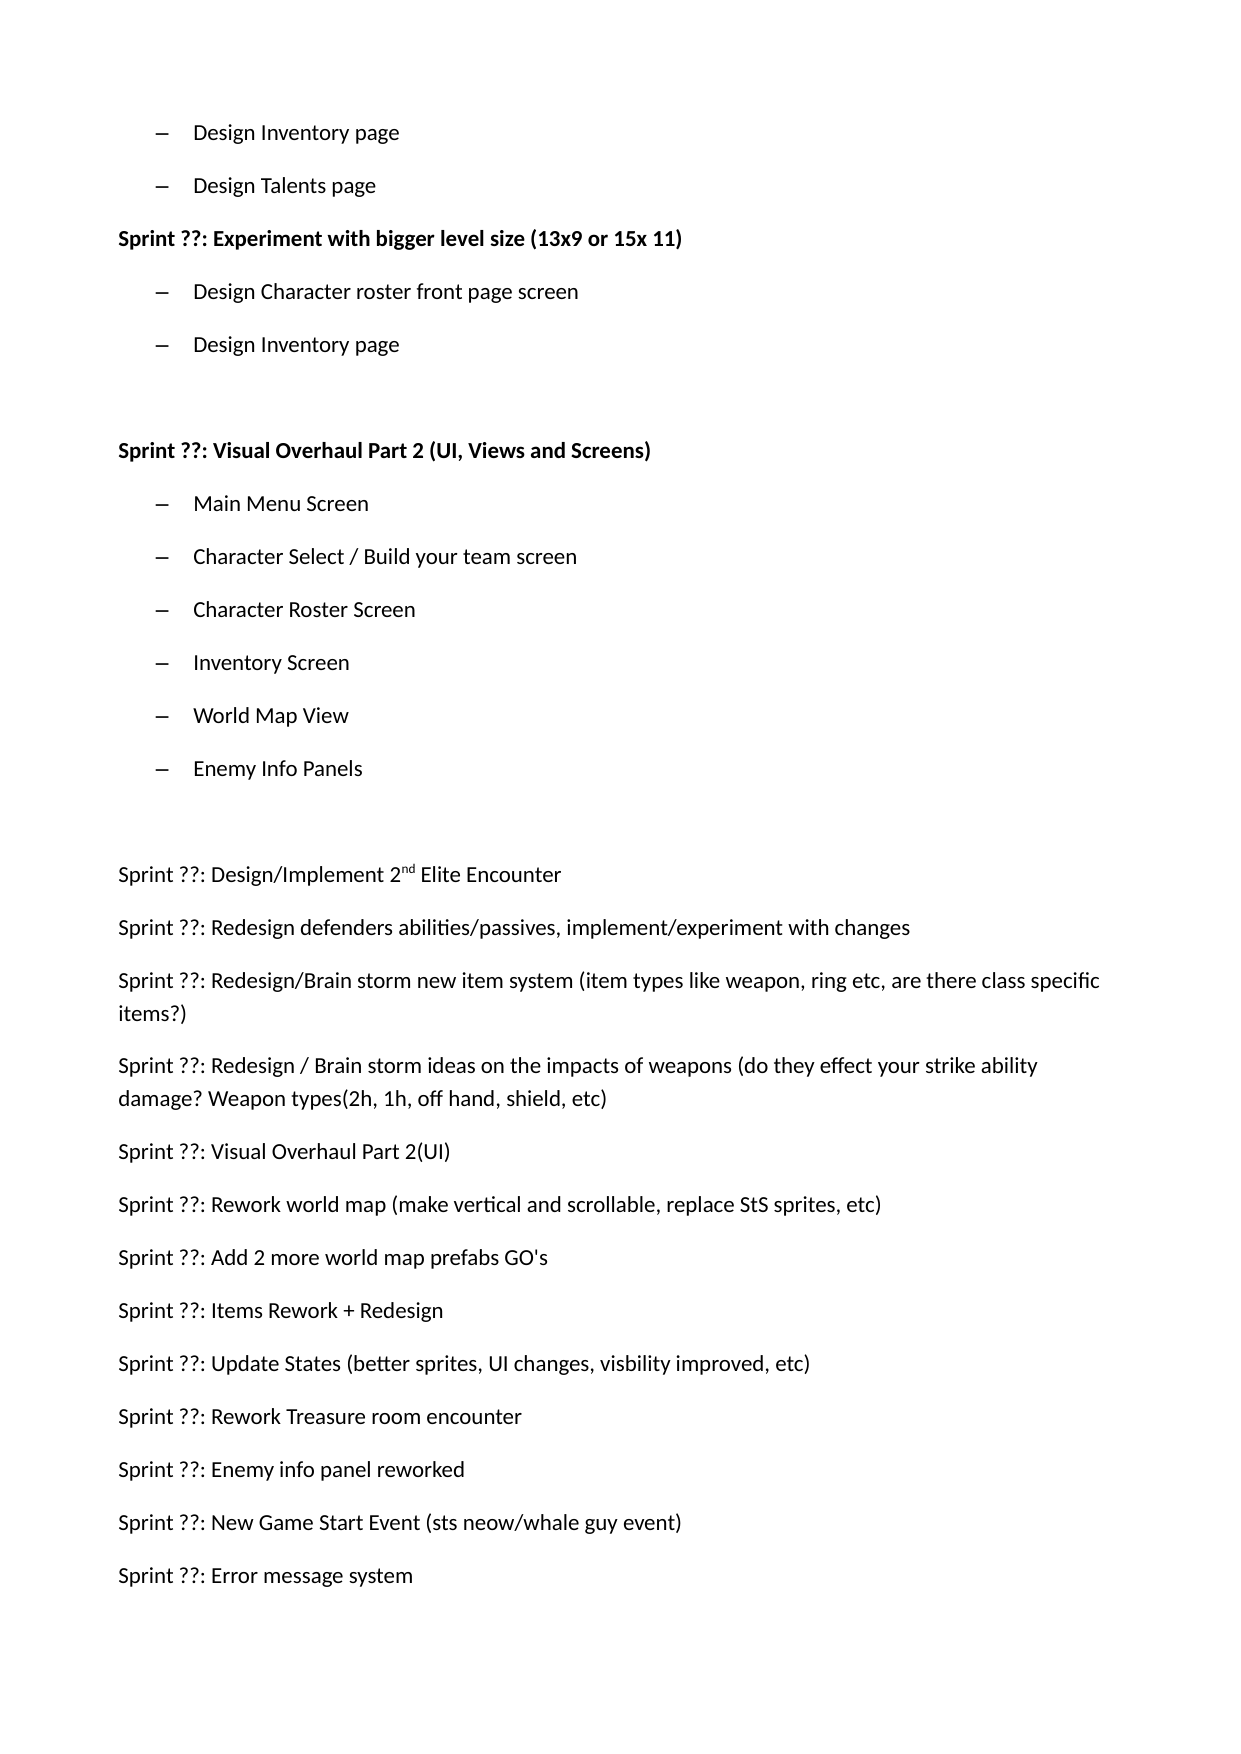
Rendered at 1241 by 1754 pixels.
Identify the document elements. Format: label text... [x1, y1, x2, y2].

text Sprint ??: Error message system [118, 1561, 1122, 1589]
list Character Roster Screen [156, 595, 1122, 623]
text Sprint ??: New Game Start Event (sts neow/whale guy event) [118, 1508, 1122, 1536]
text Sprint ??: Design/Implement 2nd Elite Encounter [118, 860, 1122, 888]
text Sprint ??: Redesign defenders abilities/passives, implement/experiment with changes [118, 913, 1122, 941]
list Inventory Screen [156, 648, 1122, 676]
text Sprint ??: Visual Overhaul Part 2 (UI, Views and Screens) [118, 436, 1122, 464]
text Sprint ??: Redesign/Brain storm new item system (item types like weapon, ring etc, are there class specific items?) [118, 966, 1122, 1027]
list Character Select / Build your team screen [156, 542, 1122, 570]
text Sprint ??: Visual Overhaul Part 2(UI) [118, 1137, 1122, 1165]
text Sprint ??: Add 2 more world map prefabs GO's [118, 1243, 1122, 1271]
list Design Inventory page [156, 330, 1122, 358]
text Sprint ??: Experiment with bigger level size (13x9 or 15x 11) [118, 224, 1122, 252]
text Sprint ??: Enemy info panel reworked [118, 1455, 1122, 1483]
list Design Talents page [156, 171, 1122, 199]
text Sprint ??: Redesign / Brain storm ideas on the impacts of weapons (do they effect your strike ability damage? Weapon types(2h, 1h, off hand, shield, etc) [118, 1052, 1122, 1112]
list Main Menu Screen [156, 489, 1122, 517]
list Design Inventory page [156, 118, 1122, 146]
list Design Character roster front page screen [156, 277, 1122, 305]
text Sprint ??: Rework Treasure room encounter [118, 1402, 1122, 1430]
list World Map View [156, 701, 1122, 729]
text Sprint ??: Items Rework + Redesign [118, 1296, 1122, 1324]
text Sprint ??: Update States (better sprites, UI changes, visbility improved, etc) [118, 1349, 1122, 1377]
list Enemy Info Panels [156, 754, 1122, 782]
text Sprint ??: Rework world map (make vertical and scrollable, replace StS sprites, etc) [118, 1190, 1122, 1218]
